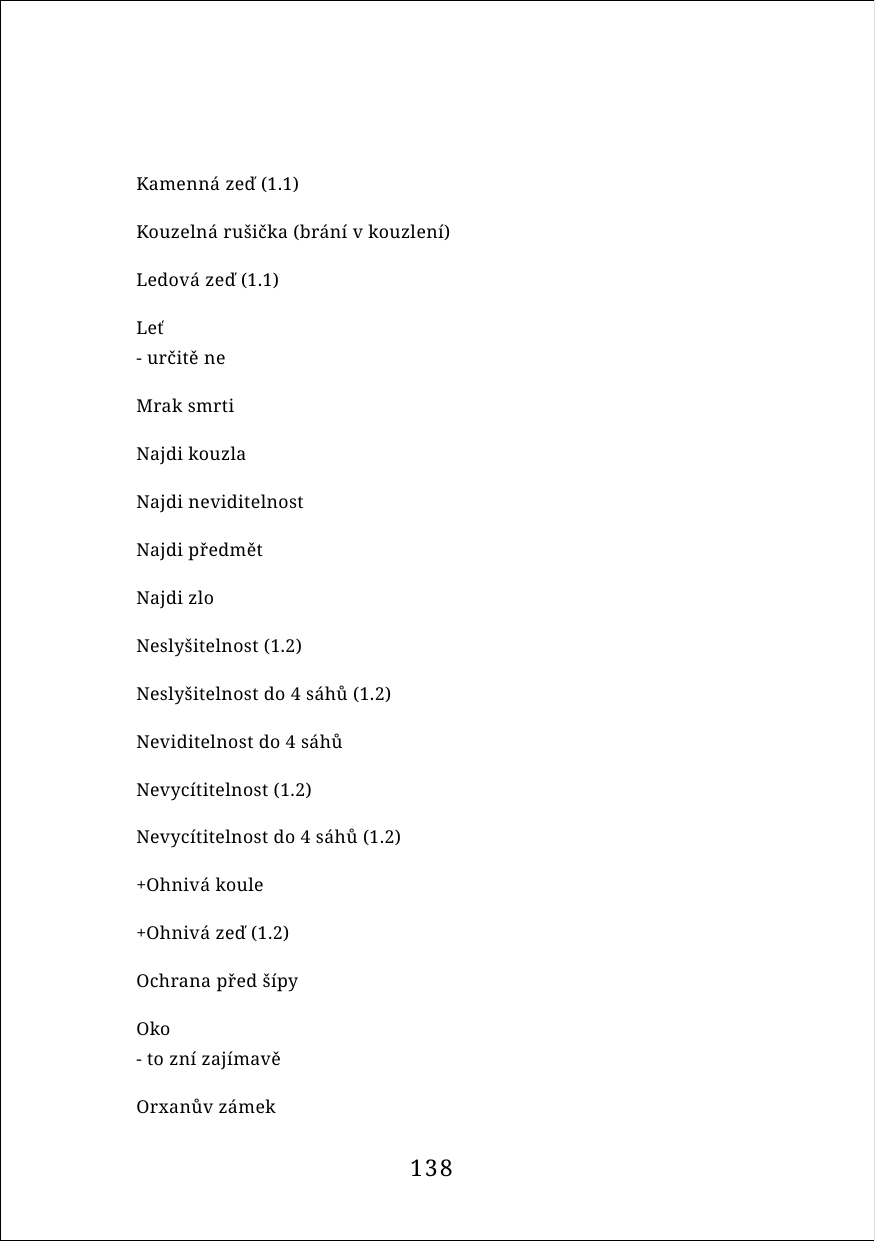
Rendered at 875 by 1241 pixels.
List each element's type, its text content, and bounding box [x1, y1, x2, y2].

text Neslyšitelnost do 4 sáhů (1.2) [136, 681, 756, 705]
text Najdi předmět [136, 537, 756, 562]
text Ledová zeď (1.1) [136, 268, 756, 292]
text Najdi kouzla [136, 442, 756, 466]
text Kamenná zeď (1.1) [136, 172, 756, 196]
text Kouzelná rušička (brání v kouzlení) [136, 220, 756, 244]
text Najdi zlo [136, 585, 756, 609]
text Najdi neviditelnost [136, 489, 756, 514]
text Oko - to zní zajímavě [136, 1017, 756, 1071]
text Orxanův zámek [136, 1095, 756, 1119]
text Neviditelnost do 4 sáhů [136, 729, 756, 753]
text Nevycítitelnost do 4 sáhů (1.2) [136, 825, 756, 849]
text Ochrana před šípy [136, 969, 756, 993]
text +Ohnivá koule [136, 873, 756, 897]
text Neslyšitelnost (1.2) [136, 633, 756, 657]
text Leť - určitě ne [136, 316, 756, 370]
text Nevycítitelnost (1.2) [136, 777, 756, 801]
text Mrak smrti [136, 394, 756, 418]
text +Ohnivá zeď (1.2) [136, 921, 756, 945]
